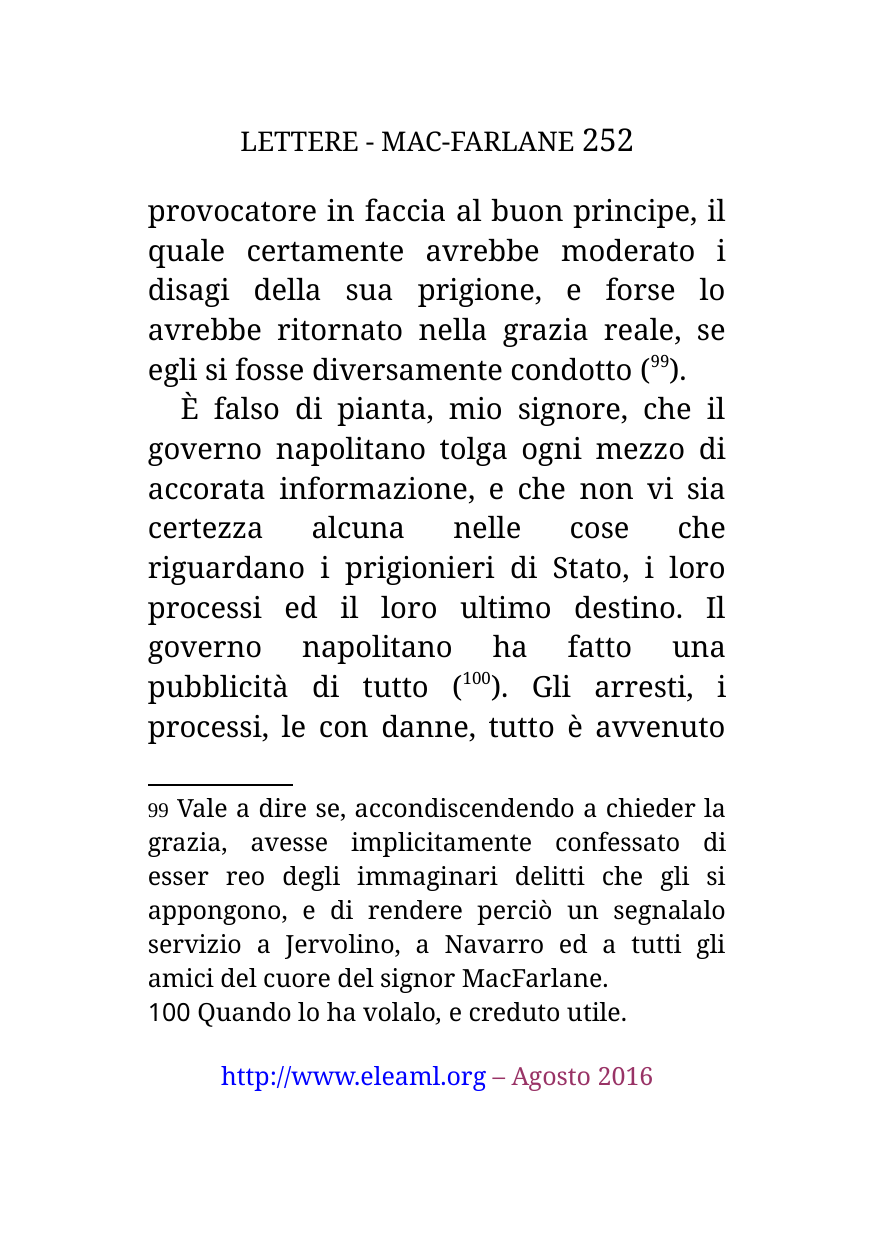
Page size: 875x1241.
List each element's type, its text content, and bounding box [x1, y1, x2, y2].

text Quando lo ha volalo, e creduto utile. [148, 995, 726, 1029]
text È falso di pianta, mio signore, che il governo napolitano tolga ogni mezzo di accorata informazione, e che non vi sia certezza alcuna nelle cose che riguardano i prigionieri di Stato, i loro processi ed il loro ultimo destino. Il governo napolitano ha fatto una pubblicità di tutto (). Gli arresti, i processi, le con danne, tutto è avvenuto [148, 389, 726, 746]
text Vale a dire se, accondiscendendo a chieder la grazia, avesse implicitamente confessato di esser reo degli immaginari delitti che gli si appongono, e di rendere perciò un segnalalo servizio a Jervolino, a Navarro ed a tutti gli amici del cuore del signor MacFarlane. [148, 791, 726, 995]
text provocatore in faccia al buon principe, il quale certamente avrebbe moderato i disagi della sua prigione, e forse lo avrebbe ritornato nella grazia reale, se egli si fosse diversamente condotto (). [148, 190, 726, 389]
